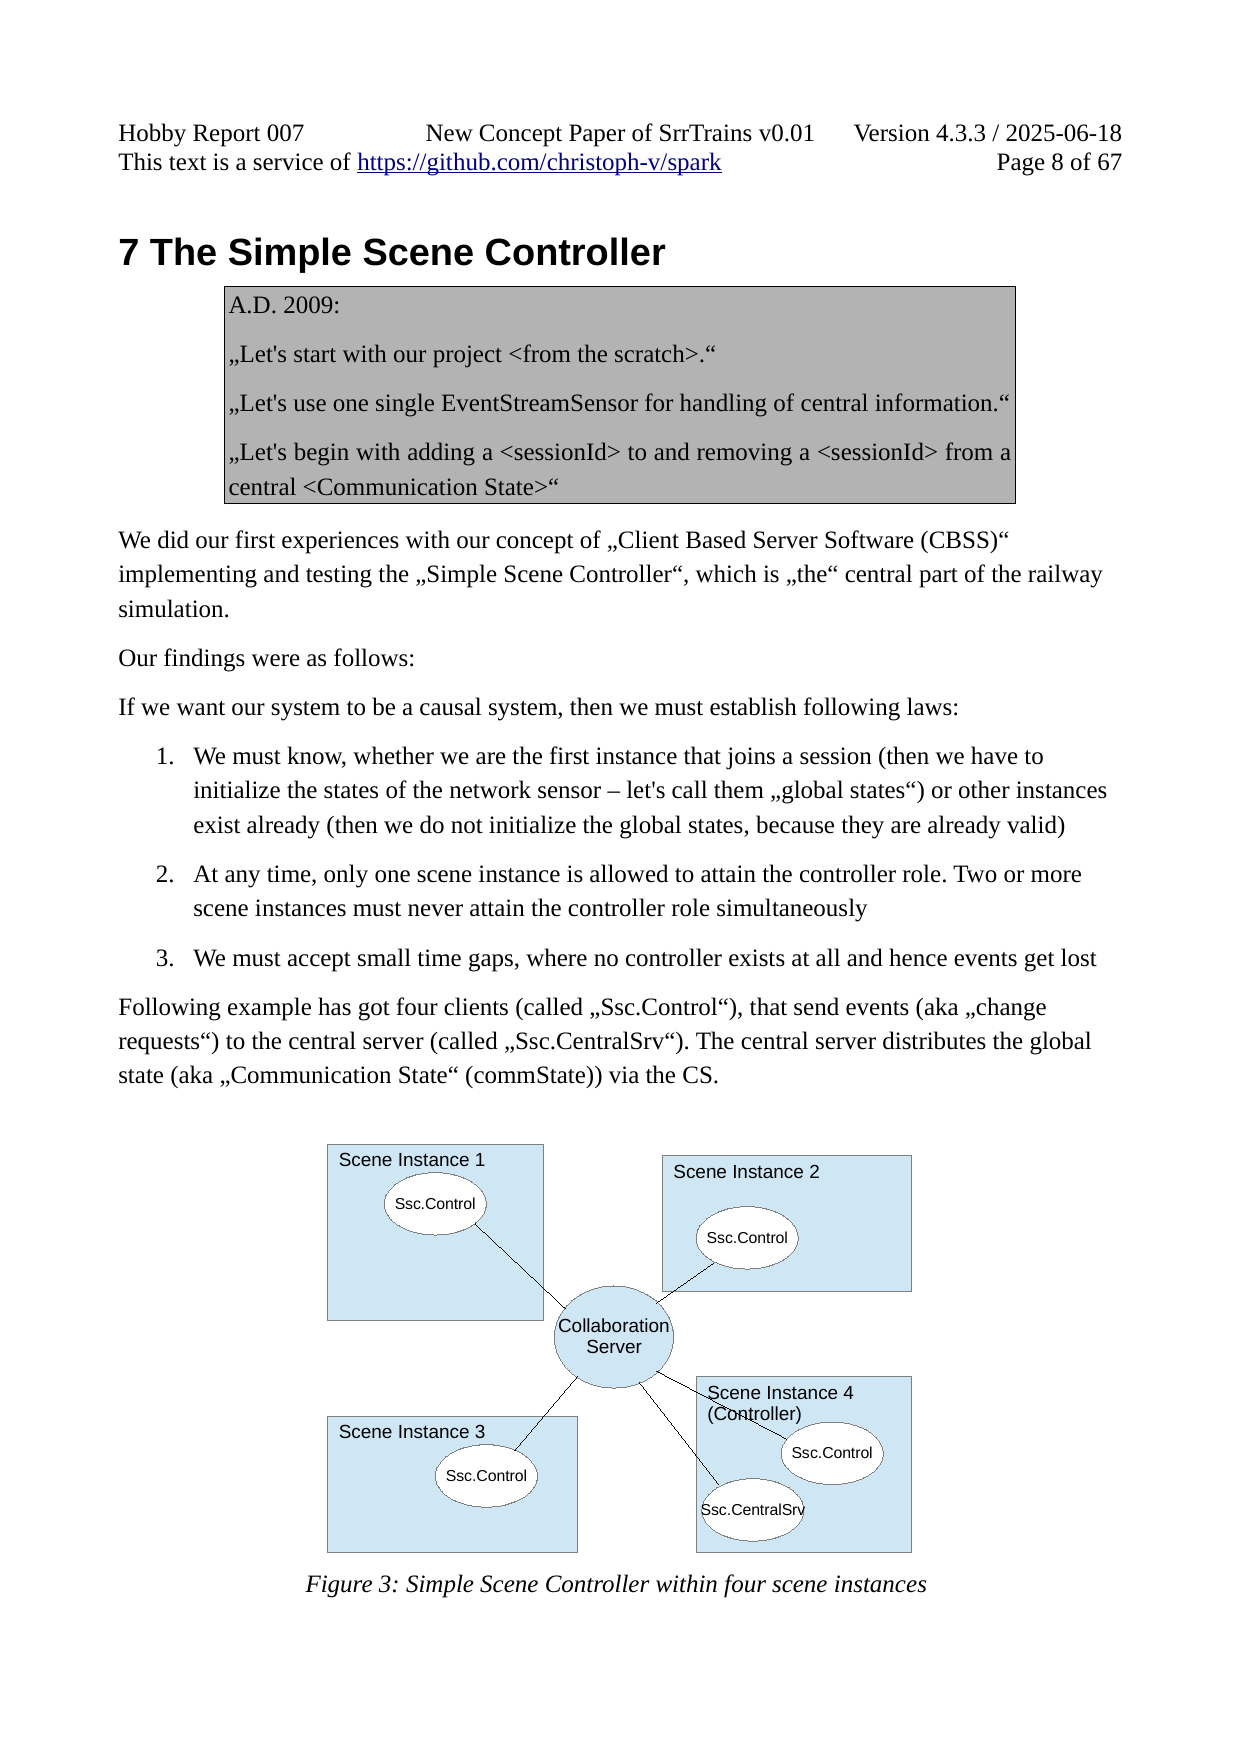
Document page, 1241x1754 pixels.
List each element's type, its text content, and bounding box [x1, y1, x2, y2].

text Figure 3: Simple Scene Controller within four scene instances [305, 1122, 935, 1597]
text Following example has got four clients (called „Ssc.Control“), that send events (aka „change requests“) to the central server (called „Ssc.CentralSrv“). The central server distributes the global state (aka „Communication State“ (commState)) via the CS. [118, 992, 1122, 1089]
text „Let's use one single EventStreamSensor for handling of central information.“ [225, 384, 1015, 417]
list We must know, whether we are the first instance that joins a session (then we have to initialize the states of the network sensor – let's call them „global states“) or other instances exist already (then we do not initialize the global states, because they are already valid) [156, 741, 1122, 839]
text „Let's start with our project <from the scratch>.“ [225, 335, 1015, 368]
subtitle 7 The Simple Scene Controller [118, 230, 1122, 274]
list We must accept small time gaps, where no controller exists at all and hence events get lost [156, 943, 1122, 971]
text Our findings were as follows: [118, 643, 1122, 672]
text If we want our system to be a causal system, then we must establish following laws: [118, 692, 1122, 721]
list At any time, only one scene instance is allowed to attain the controller role. Two or more scene instances must never attain the controller role simultaneously [156, 859, 1122, 922]
text „Let's begin with adding a <sessionId> to and removing a <sessionId> from a central <Communication State>“ [225, 433, 1015, 503]
text We did our first experiences with our concept of „Client Based Server Software (CBSS)“ implementing and testing the „Simple Scene Controller“, which is „the“ central part of the railway simulation. [118, 525, 1122, 623]
text A.D. 2009: [225, 287, 1015, 319]
